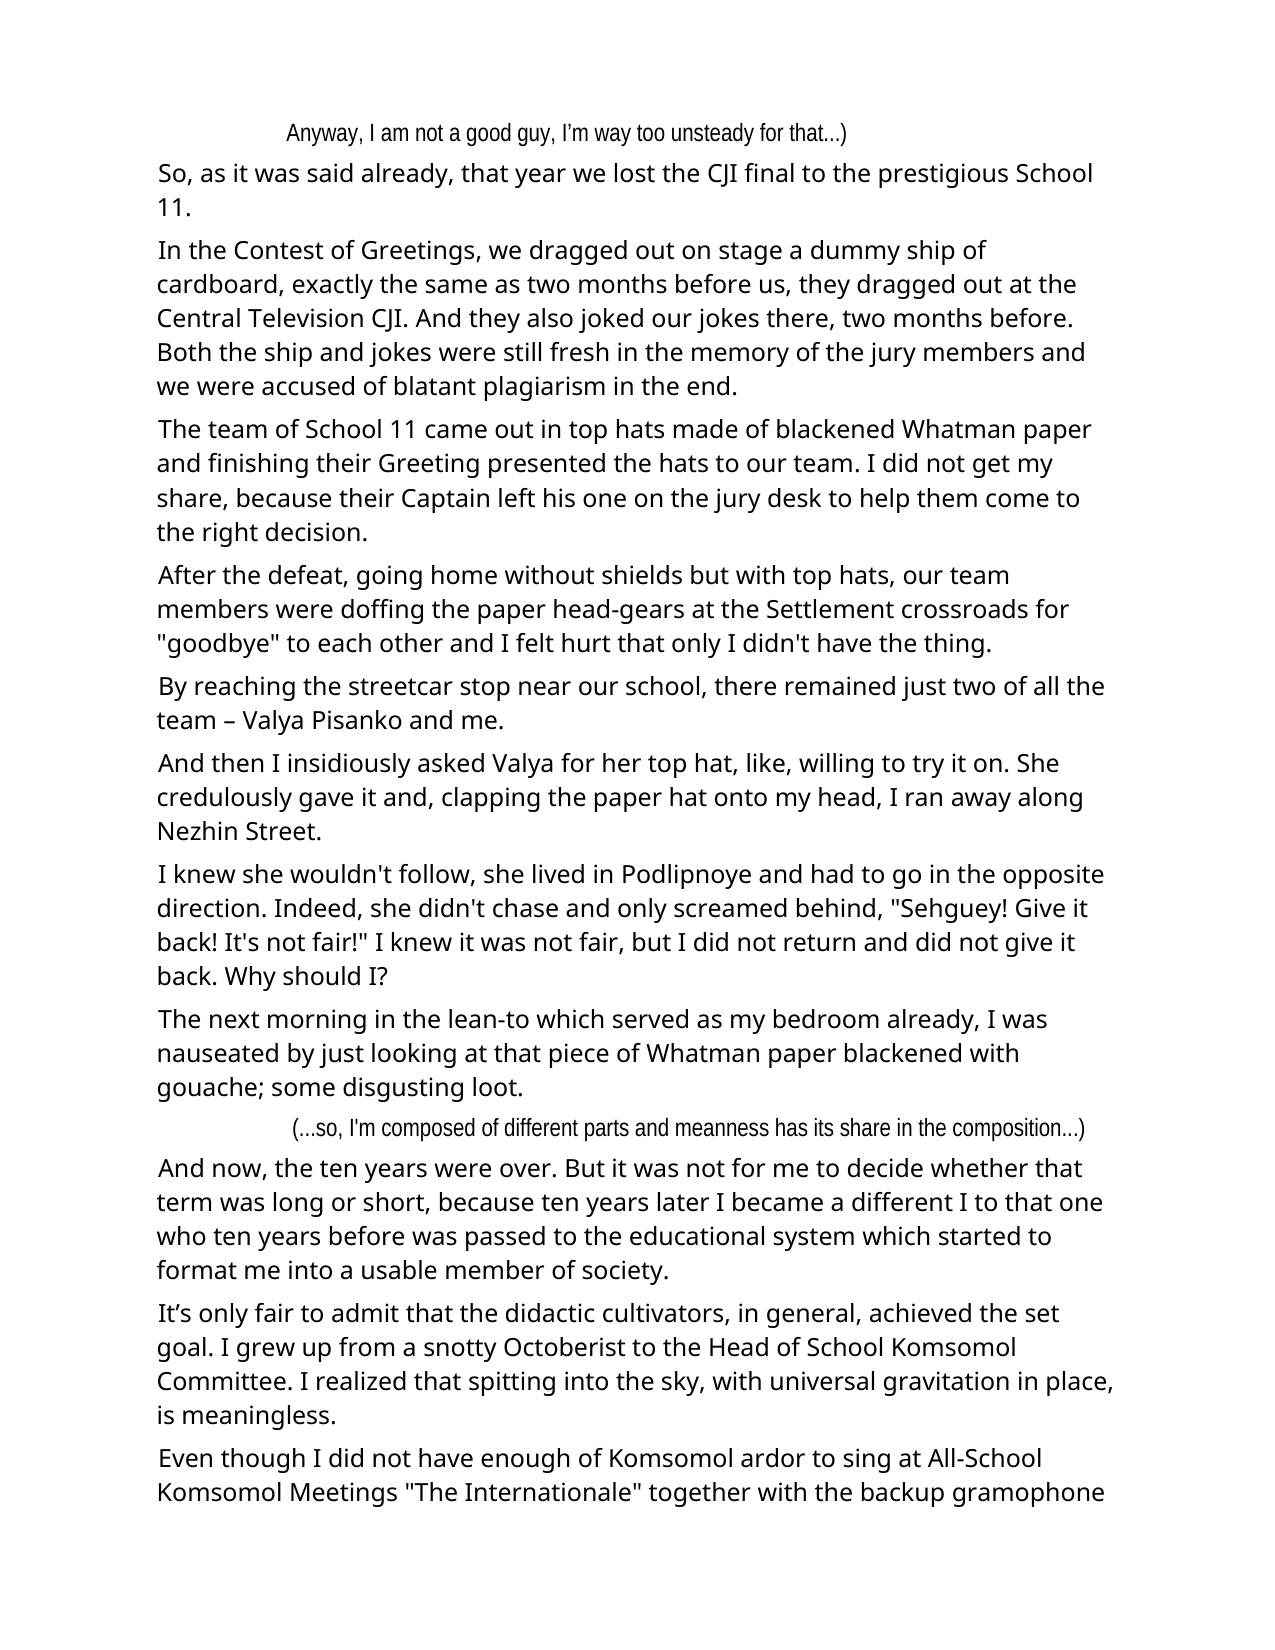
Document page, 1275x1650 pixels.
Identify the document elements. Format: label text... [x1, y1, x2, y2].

text And now, the ten years were over. But it was not for me to decide whether that term was long or short, because ten years later I became a different I to that one who ten years before was passed to the educational system which started to format me into a usable member of society. [156, 1151, 1118, 1287]
text And then I insidiously asked Valya for her top hat, like, willing to try it on. She credulously gave it and, clapping the paper hat onto my head, I ran away along Nezhin Street. [156, 746, 1118, 848]
text The team of School 11 came out in top hats made of blackened Whatman paper and finishing their Greeting presented the hats to our team. I did not get my share, because their Captain left his one on the jury desk to help them come to the right decision. [156, 412, 1118, 548]
text After the defeat, going home without shields but with top hats, our team members were doffing the paper head-gears at the Settlement crossroads for "goodbye" to each other and I felt hurt that only I didn't have the thing. [156, 557, 1118, 659]
list Anyway, I am not a good guy, I’m way too unsteady for that...) [286, 118, 1118, 147]
list (...so, I'm composed of different parts and meanness has its share in the composition...) [286, 1113, 1118, 1142]
text It’s only fair to admit that the didactic cultivators, in general, achieved the set goal. I grew up from a snotty Octoberist to the Head of School Komsomol Committee. I realized that spitting into the sky, with universal gravitation in place, is meaningless. [156, 1296, 1118, 1432]
text So, as it was said already, that year we lost the CJI final to the prestigious School 11. [156, 156, 1118, 224]
text By reaching the streetcar stop near our school, there remained just two of all the team – Valya Pisanko and me. [156, 668, 1118, 737]
text In the Contest of Greetings, we dragged out on stage a dummy ship of cardboard, exactly the same as two months before us, they dragged out at the Central Television CJI. And they also joked our jokes there, two months before. Both the ship and jokes were still fresh in the memory of the jury members and we were accused of blatant plagiarism in the end. [156, 233, 1118, 403]
text I knew she wouldn't follow, she lived in Podlipnoye and had to go in the opposite direction. Indeed, she didn't chase and only screamed behind, "Sehguey! Give it back! It's not fair!" I knew it was not fair, but I did not return and did not give it back. Why should I? [156, 857, 1118, 993]
text The next morning in the lean-to which served as my bedroom already, I was nauseated by just looking at that piece of Whatman paper blackened with gouache; some disgusting loot. [156, 1002, 1118, 1104]
text Even though I did not have enough of Komsomol ardor to sing at All-School Komsomol Meetings "The Internationale" together with the backup gramophone [156, 1441, 1118, 1509]
